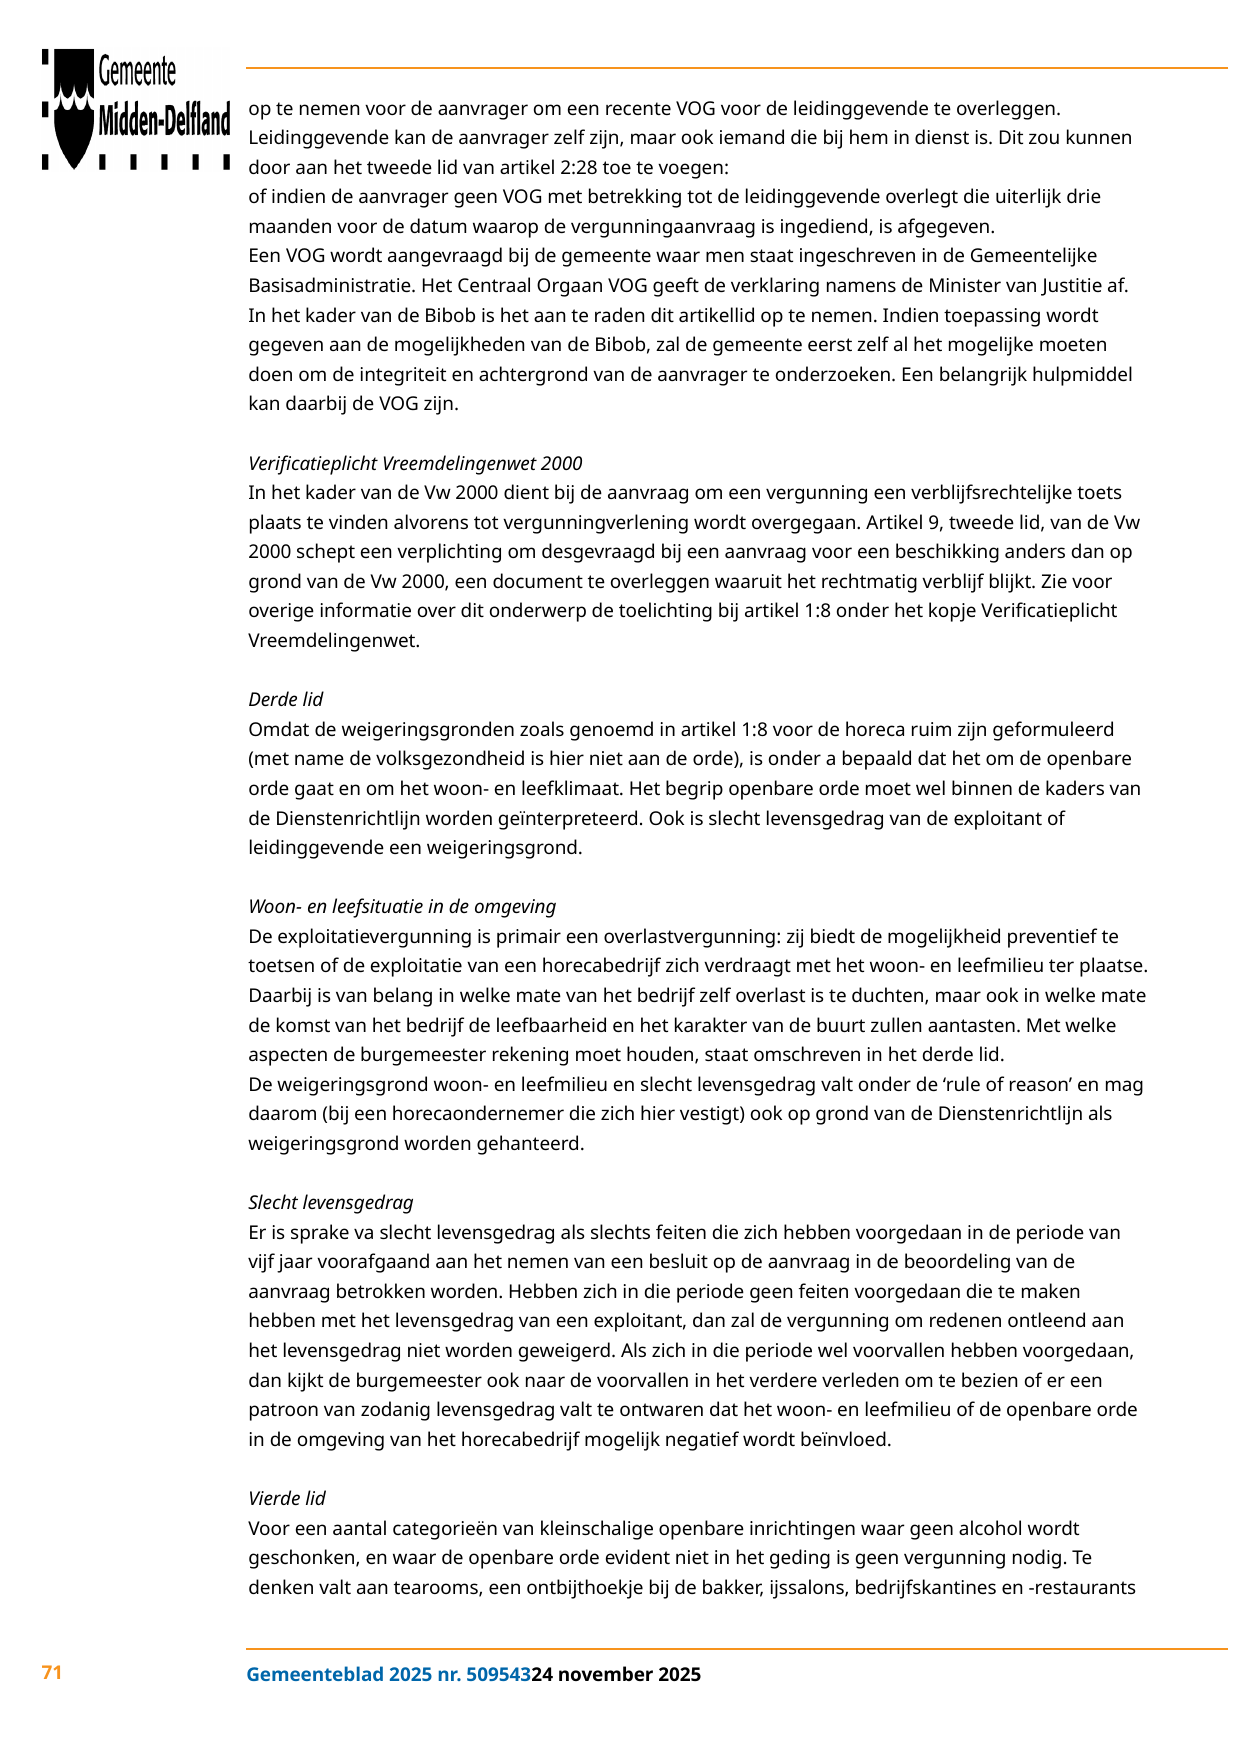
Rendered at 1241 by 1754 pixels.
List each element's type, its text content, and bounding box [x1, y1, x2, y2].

text op te nemen voor de aanvrager om een recente VOG voor de leidinggevende te overleggen. Leidinggevende kan de aanvrager zelf zijn, maar ook iemand die bij hem in dienst is. Dit zou kunnen door aan het tweede lid van artikel 2:28 toe te voegen: [248, 95, 1152, 180]
text Omdat de weigeringsgronden zoals genoemd in artikel 1:8 voor de horeca ruim zijn geformuleerd (met name de volksgezondheid is hier niet aan de orde), is onder a bepaald dat het om de openbare orde gaat en om het woon- en leefklimaat. Het begrip openbare orde moet wel binnen de kaders van de Dienstenrichtlijn worden geïnterpreteerd. Ook is slecht levensgedrag van de exploitant of leidinggevende een weigeringsgrond. [248, 716, 1152, 860]
text De exploitatievergunning is primair een overlastvergunning: zij biedt de mogelijkheid preventief te toetsen of de exploitatie van een horecabedrijf zich verdraagt met het woon- en leefmilieu ter plaatse. Daarbij is van belang in welke mate van het bedrijf zelf overlast is te duchten, maar ook in welke mate de komst van het bedrijf de leefbaarheid en het karakter van de buurt zullen aantasten. Met welke aspecten de burgemeester rekening moet houden, staat omschreven in het derde lid. [248, 923, 1152, 1067]
text Woon- en leefsituatie in de omgeving [248, 893, 1152, 919]
text Slecht levensgedrag [248, 1189, 1152, 1215]
text Er is sprake va slecht levensgedrag als slechts feiten die zich hebben voorgedaan in de periode van vijf jaar voorafgaand aan het nemen van een besluit op de aanvraag in de beoordeling van de aanvraag betrokken worden. Hebben zich in die periode geen feiten voorgedaan die te maken hebben met het levensgedrag van een exploitant, dan zal de vergunning om redenen ontleend aan het levensgedrag niet worden geweigerd. Als zich in die periode wel voorvallen hebben voorgedaan, dan kijkt de burgemeester ook naar de voorvallen in het verdere verleden om te bezien of er een patroon van zodanig levensgedrag valt te ontwaren dat het woon- en leefmilieu of de openbare orde in de omgeving van het horecabedrijf mogelijk negatief wordt beïnvloed. [248, 1219, 1152, 1452]
text Derde lid [248, 686, 1152, 712]
text Vierde lid [248, 1485, 1152, 1511]
text De weigeringsgrond woon- en leefmilieu en slecht levensgedrag valt onder de ‘rule of reason’ en mag daarom (bij een horecaondernemer die zich hier vestigt) ook op grond van de Dienstenrichtlijn als weigeringsgrond worden gehanteerd. [248, 1071, 1152, 1156]
text In het kader van de Vw 2000 dient bij de aanvraag om een vergunning een verblijfsrechtelijke toets plaats te vinden alvorens tot vergunningverlening wordt overgegaan. Artikel 9, tweede lid, van de Vw 2000 schept een verplichting om desgevraagd bij een aanvraag voor een beschikking anders dan op grond van de Vw 2000, een document te overleggen waaruit het rechtmatig verblijf blijkt. Zie voor overige informatie over dit onderwerp de toelichting bij artikel 1:8 onder het kopje Verificatieplicht Vreemdelingenwet. [248, 479, 1152, 653]
text Verificatieplicht Vreemdelingenwet 2000 [248, 450, 1152, 476]
text In het kader van de Bibob is het aan te raden dit artikellid op te nemen. Indien toepassing wordt gegeven aan de mogelijkheden van de Bibob, zal de gemeente eerst zelf al het mogelijke moeten doen om de integriteit en achtergrond van de aanvrager te onderzoeken. Een belangrijk hulpmiddel kan daarbij de VOG zijn. [248, 302, 1152, 416]
text of indien de aanvrager geen VOG met betrekking tot de leidinggevende overlegt die uiterlijk drie maanden voor de datum waarop de vergunningaanvraag is ingediend, is afgegeven. [248, 183, 1152, 239]
picture [41, 47, 231, 172]
text Voor een aantal categorieën van kleinschalige openbare inrichtingen waar geen alcohol wordt geschonken, en waar de openbare orde evident niet in het geding is geen vergunning nodig. Te denken valt aan tearooms, een ontbijthoekje bij de bakker, ijssalons, bedrijfskantines en -restaurants [248, 1515, 1152, 1600]
text Een VOG wordt aangevraagd bij de gemeente waar men staat ingeschreven in de Gemeentelijke Basisadministratie. Het Centraal Orgaan VOG geeft de verklaring namens de Minister van Justitie af. [248, 243, 1152, 298]
